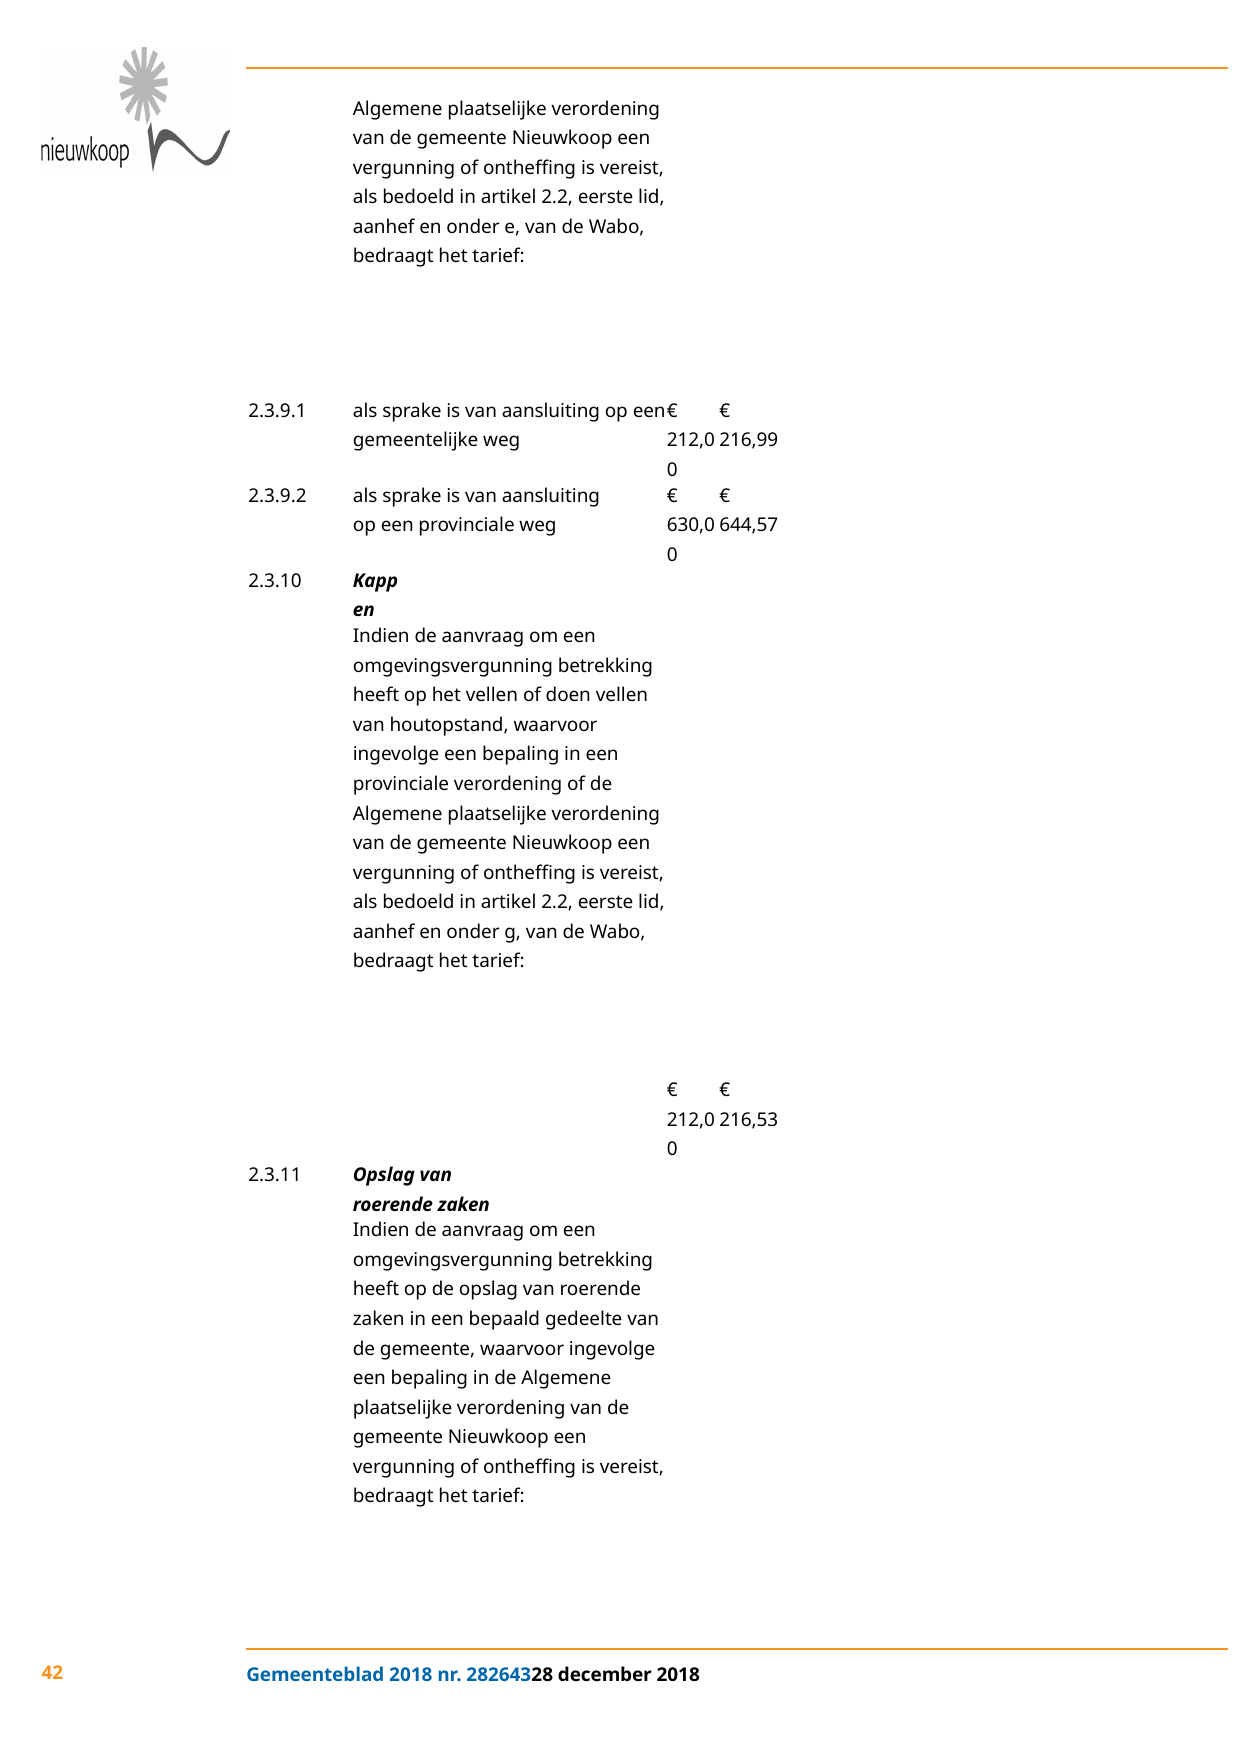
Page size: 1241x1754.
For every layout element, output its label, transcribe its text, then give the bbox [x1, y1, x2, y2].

table_cell [248, 1025, 300, 1051]
table_cell [838, 371, 890, 397]
table_cell [300, 1560, 353, 1586]
table_cell [1047, 320, 1099, 346]
table_cell [1047, 567, 1099, 622]
table_cell [1099, 1586, 1152, 1611]
table_cell [890, 1586, 942, 1611]
table_cell [300, 1586, 353, 1611]
table_cell [838, 1076, 890, 1161]
table_cell [785, 567, 837, 622]
table_cell [942, 95, 994, 268]
table_cell [667, 1051, 719, 1076]
table_cell [785, 1560, 837, 1586]
table_cell [994, 1216, 1047, 1508]
table_cell € 630,00 [667, 482, 719, 567]
table_cell [300, 622, 353, 973]
table_cell [838, 346, 890, 371]
table_cell [994, 371, 1047, 397]
table_cell [1099, 567, 1152, 622]
table_cell [667, 269, 719, 294]
table_cell [405, 567, 457, 622]
table_cell [942, 1025, 994, 1051]
table_cell [890, 294, 942, 320]
table_cell [719, 1586, 785, 1611]
table_cell [1099, 1161, 1152, 1216]
table_cell € 216,99 [719, 397, 785, 482]
table_cell [994, 320, 1047, 346]
table_cell [890, 346, 942, 371]
table_cell [457, 567, 510, 622]
table_cell [785, 482, 837, 567]
table_cell € 644,57 [719, 482, 785, 567]
table_cell [838, 1534, 890, 1560]
table_cell [614, 1161, 667, 1216]
table_cell [353, 1534, 667, 1560]
table_cell [838, 567, 890, 622]
table_cell [248, 320, 300, 346]
table_cell [1047, 371, 1099, 397]
table_cell [838, 1586, 890, 1611]
table_cell [890, 1509, 942, 1534]
table_cell [1099, 346, 1152, 371]
table_cell [1099, 482, 1152, 567]
table_cell 2.3.11 [248, 1161, 353, 1216]
table_cell Kappen [353, 567, 405, 622]
picture [41, 47, 231, 172]
table_cell [719, 1509, 785, 1534]
table_cell [1047, 973, 1099, 999]
table_cell [1047, 1051, 1099, 1076]
table_cell [994, 567, 1047, 622]
table_cell [942, 1534, 994, 1560]
table_cell [942, 1076, 994, 1161]
table_cell [785, 1216, 837, 1508]
table_cell [719, 346, 785, 371]
table_cell [890, 1534, 942, 1560]
table_cell als sprake is van aansluiting op een gemeentelijke weg [353, 397, 667, 482]
table_cell [994, 1586, 1047, 1611]
table_cell [667, 1216, 719, 1508]
table_cell [838, 320, 890, 346]
table_cell [785, 346, 837, 371]
table_cell [942, 999, 994, 1025]
table_cell [994, 397, 1047, 482]
table_cell [785, 1051, 837, 1076]
table_cell [1099, 371, 1152, 397]
table_cell Algemene plaatselijke verordening van de gemeente Nieuwkoop een vergunning of ontheffing is vereist, als bedoeld in artikel 2.2, eerste lid, aanhef en onder e, van de Wabo, bedraagt het tarief: [353, 95, 667, 268]
table_cell [942, 346, 994, 371]
table_cell [300, 346, 353, 371]
table_cell [1099, 1534, 1152, 1560]
table_cell [994, 1509, 1047, 1534]
table_cell [1047, 1560, 1099, 1586]
table_cell [890, 1025, 942, 1051]
table_cell [890, 567, 942, 622]
table_cell [667, 1161, 719, 1216]
table_cell [248, 1076, 300, 1161]
table_cell Indien de aanvraag om een omgevingsvergunning betrekking heeft op de opslag van roerende zaken in een bepaald gedeelte van de gemeente, waarvoor ingevolge een bepaling in de Algemene plaatselijke verordening van de gemeente Nieuwkoop een vergunning of ontheffing is vereist, bedraagt het tarief: [353, 1216, 667, 1508]
table_cell [353, 1560, 667, 1586]
table_cell [942, 1560, 994, 1586]
table_cell [942, 973, 994, 999]
table_cell [994, 1161, 1047, 1216]
table_cell [719, 973, 785, 999]
table_cell [667, 371, 719, 397]
table_cell [785, 1534, 837, 1560]
table_cell [719, 320, 785, 346]
table_cell [248, 999, 300, 1025]
table_cell [838, 397, 890, 482]
table_cell [1047, 622, 1099, 973]
table_cell [785, 1161, 837, 1216]
table_cell [994, 1076, 1047, 1161]
table_cell [719, 269, 785, 294]
table_cell [890, 1076, 942, 1161]
table_cell [838, 1051, 890, 1076]
table_cell [1099, 1051, 1152, 1076]
table_cell [1047, 1586, 1099, 1611]
table_cell [994, 1534, 1047, 1560]
table_cell [300, 973, 353, 999]
table_cell [838, 1025, 890, 1051]
table_cell [248, 622, 300, 973]
table_cell [890, 1161, 942, 1216]
table_cell [994, 1051, 1047, 1076]
table_cell [248, 294, 300, 320]
table_cell [300, 269, 353, 294]
table_cell [994, 1025, 1047, 1051]
table_cell [614, 567, 667, 622]
table_cell [785, 294, 837, 320]
table_cell [785, 371, 837, 397]
table_cell [1099, 269, 1152, 294]
table_cell [994, 1560, 1047, 1586]
table_cell [667, 320, 719, 346]
table_cell [1047, 269, 1099, 294]
table_cell [1099, 397, 1152, 482]
table_cell [300, 95, 353, 268]
table_cell [300, 1534, 353, 1560]
table_cell [719, 622, 785, 973]
table_cell [1099, 1509, 1152, 1534]
table_cell [1099, 999, 1152, 1025]
table_cell [942, 622, 994, 973]
table_cell [719, 1560, 785, 1586]
table_cell [667, 1560, 719, 1586]
table_cell [942, 320, 994, 346]
table_cell [838, 95, 890, 268]
table_cell [1047, 346, 1099, 371]
table_cell [300, 1509, 353, 1534]
table_cell [300, 294, 353, 320]
table_cell [942, 1161, 994, 1216]
table_cell [300, 999, 353, 1025]
table_cell [890, 1560, 942, 1586]
table_cell [248, 973, 300, 999]
table_cell [353, 1509, 667, 1534]
table_cell [890, 973, 942, 999]
table_cell [890, 622, 942, 973]
table_cell [785, 95, 837, 268]
table_cell [1099, 95, 1152, 268]
table_cell [942, 397, 994, 482]
table_cell [942, 1051, 994, 1076]
table_cell [994, 95, 1047, 268]
table_cell [1047, 999, 1099, 1025]
table_cell [667, 294, 719, 320]
table_cell [1099, 294, 1152, 320]
table_cell [838, 294, 890, 320]
table_cell [300, 1025, 353, 1051]
table_cell [353, 371, 667, 397]
table_cell [890, 999, 942, 1025]
table_cell [890, 1051, 942, 1076]
table_cell [719, 1216, 785, 1508]
table_cell Indien de aanvraag om een omgevingsvergunning betrekking heeft op het vellen of doen vellen van houtopstand, waarvoor ingevolge een bepaling in een provinciale verordening of de Algemene plaatselijke verordening van de gemeente Nieuwkoop een vergunning of ontheffing is vereist, als bedoeld in artikel 2.2, eerste lid, aanhef en onder g, van de Wabo, bedraagt het tarief: [353, 622, 667, 973]
table_cell [719, 567, 785, 622]
table_cell [353, 1586, 667, 1611]
table_cell [248, 1560, 300, 1586]
table_cell [785, 973, 837, 999]
table_cell [719, 1025, 785, 1051]
table_cell [1047, 482, 1099, 567]
table_cell [248, 371, 300, 397]
table_cell [838, 1509, 890, 1534]
table_cell [248, 1216, 300, 1508]
table_cell [1099, 973, 1152, 999]
table_cell [838, 269, 890, 294]
table_cell [942, 269, 994, 294]
table_cell [719, 95, 785, 268]
table_cell [785, 1025, 837, 1051]
table_cell € 216,53 [719, 1076, 785, 1161]
table_cell [719, 999, 785, 1025]
table_cell [248, 269, 300, 294]
table_cell [994, 346, 1047, 371]
table_cell [1099, 1076, 1152, 1161]
table_cell [300, 320, 353, 346]
table_cell [890, 371, 942, 397]
table_cell [785, 1509, 837, 1534]
table_cell [667, 999, 719, 1025]
table_cell [1047, 1534, 1099, 1560]
table_cell [248, 1534, 300, 1560]
table_cell [667, 973, 719, 999]
table_cell [785, 269, 837, 294]
table_cell [719, 1051, 785, 1076]
table_cell [719, 371, 785, 397]
table_cell [510, 1161, 562, 1216]
table_cell [1047, 1216, 1099, 1508]
table_cell [1047, 1509, 1099, 1534]
table_cell als sprake is van aansluiting op een provinciale weg [353, 482, 614, 567]
table_cell [890, 95, 942, 268]
table_cell [994, 482, 1047, 567]
table_cell [300, 371, 353, 397]
table_cell [942, 371, 994, 397]
table_cell [838, 973, 890, 999]
table_cell [667, 567, 719, 622]
table_cell [562, 1161, 614, 1216]
table_cell 2.3.9.1 [248, 397, 353, 482]
table_cell [353, 1025, 667, 1051]
table_cell Opslag van roerende zaken [353, 1161, 510, 1216]
table_cell [890, 269, 942, 294]
table_cell [667, 622, 719, 973]
table_cell [614, 482, 667, 567]
table_cell [890, 482, 942, 567]
table_cell [942, 1586, 994, 1611]
table_cell [994, 999, 1047, 1025]
table_cell € 212,00 [667, 1076, 719, 1161]
table_cell [942, 1509, 994, 1534]
table_cell [353, 320, 667, 346]
table_cell [353, 294, 667, 320]
table_cell [994, 973, 1047, 999]
table_cell [667, 1509, 719, 1534]
table_cell [562, 567, 614, 622]
table_cell [838, 482, 890, 567]
table_cell [994, 622, 1047, 973]
table_cell [1047, 95, 1099, 268]
table_cell [838, 999, 890, 1025]
table_cell [353, 269, 667, 294]
table_cell [248, 1509, 300, 1534]
table_cell [838, 1560, 890, 1586]
table_cell [785, 397, 837, 482]
table_cell [942, 1216, 994, 1508]
table_cell [353, 1076, 667, 1161]
table_cell [667, 1025, 719, 1051]
table_cell 2.3.10 [248, 567, 353, 622]
table_cell [1099, 1216, 1152, 1508]
table_cell [1047, 1025, 1099, 1051]
table_cell [785, 999, 837, 1025]
table_cell [1099, 622, 1152, 973]
table_cell [719, 1161, 785, 1216]
table_cell [1099, 1025, 1152, 1051]
table_cell [994, 294, 1047, 320]
table_cell [300, 1076, 353, 1161]
table_cell [942, 567, 994, 622]
table_cell [353, 346, 667, 371]
table_cell [248, 1051, 300, 1076]
table_cell [353, 1051, 667, 1076]
table_cell [248, 1586, 300, 1611]
table_cell [785, 1076, 837, 1161]
table_cell [1047, 1076, 1099, 1161]
table_cell 2.3.9.2 [248, 482, 353, 567]
table_cell [890, 397, 942, 482]
table_cell [1047, 397, 1099, 482]
table_cell [785, 622, 837, 973]
table_cell [667, 1534, 719, 1560]
table_cell [1047, 294, 1099, 320]
table_cell [719, 1534, 785, 1560]
table_cell [838, 1216, 890, 1508]
table_cell [248, 346, 300, 371]
table_cell [1099, 320, 1152, 346]
table_cell [785, 320, 837, 346]
table_cell [785, 1586, 837, 1611]
table_cell [248, 95, 300, 268]
table_cell [838, 622, 890, 973]
table_cell € 212,00 [667, 397, 719, 482]
table_cell [719, 294, 785, 320]
table_cell [890, 1216, 942, 1508]
table_cell [300, 1051, 353, 1076]
table_cell [353, 973, 667, 999]
table_cell [890, 320, 942, 346]
table_cell [1099, 1560, 1152, 1586]
table_cell [667, 1586, 719, 1611]
table_cell [300, 1216, 353, 1508]
table_cell [667, 95, 719, 268]
table_cell [353, 999, 667, 1025]
table_cell [994, 269, 1047, 294]
table_cell [667, 346, 719, 371]
table_cell [510, 567, 562, 622]
table_cell [942, 294, 994, 320]
table_cell [838, 1161, 890, 1216]
table_cell [1047, 1161, 1099, 1216]
table_cell [942, 482, 994, 567]
